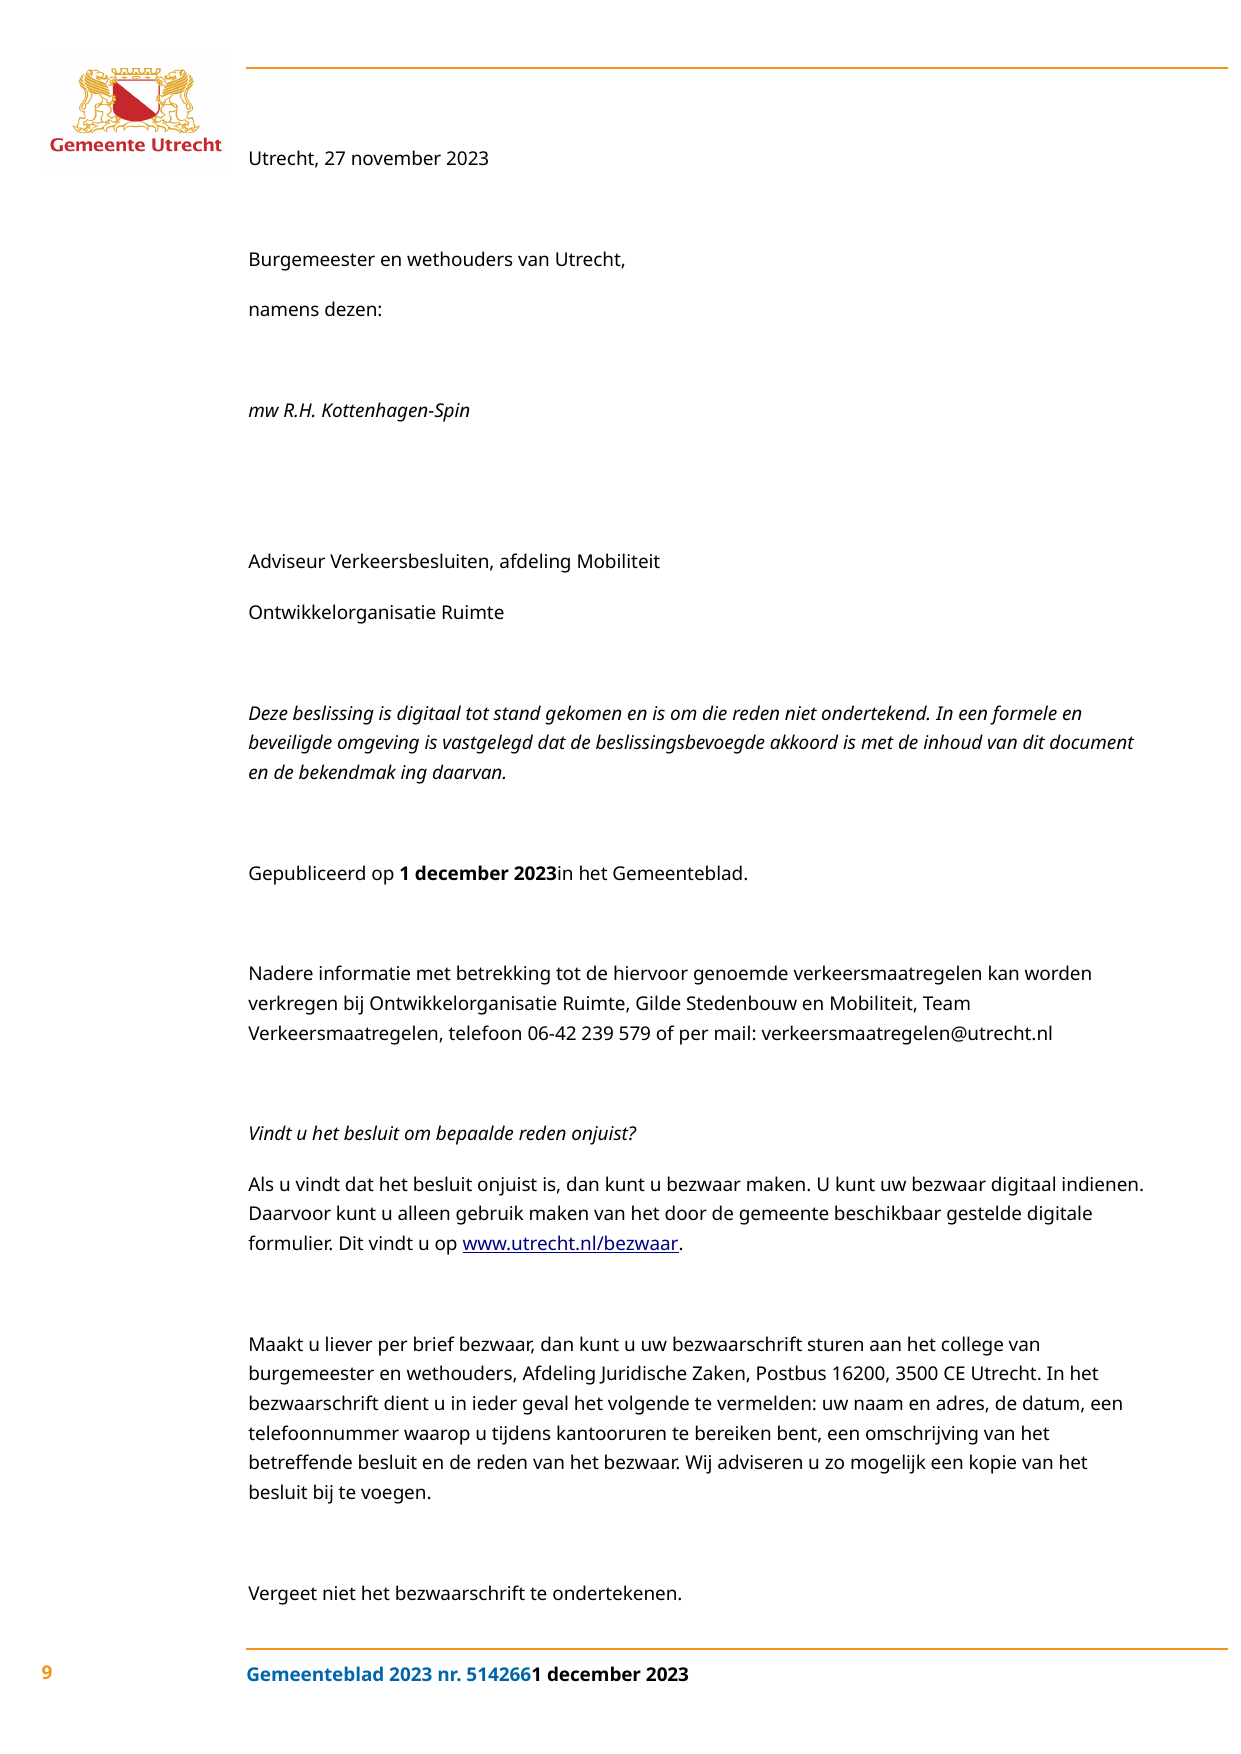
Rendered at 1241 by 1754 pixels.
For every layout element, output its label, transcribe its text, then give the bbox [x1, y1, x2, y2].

text Ontwikkelorganisatie Ruimte [248, 599, 1152, 625]
text Gepubliceerd op 1 december 2023in het Gemeenteblad. [248, 860, 1152, 886]
text Als u vindt dat het besluit onjuist is, dan kunt u bezwaar maken. U kunt uw bezwaar digitaal indienen. Daarvoor kunt u alleen gebruik maken van het door de gemeente beschikbaar gestelde digitale formulier. Dit vindt u op www.utrecht.nl/bezwaar. [248, 1171, 1152, 1256]
text Burgemeester en wethouders van Utrecht, [248, 246, 1152, 272]
text Utrecht, 27 november 2023 [248, 145, 1152, 171]
text Nadere informatie met betrekking tot de hiervoor genoemde verkeersmaatregelen kan worden verkregen bij Ontwikkelorganisatie Ruimte, Gilde Stedenbouw en Mobiliteit, Team Verkeersmaatregelen, telefoon 06-42 239 579 of per mail: verkeersmaatregelen@utrecht.nl [248, 961, 1152, 1046]
text Vindt u het besluit om bepaalde reden onjuist? [248, 1121, 1152, 1146]
picture [41, 47, 231, 172]
text Deze beslissing is digitaal tot stand gekomen en is om die reden niet ondertekend. In een formele en beveiligde omgeving is vastgelegd dat de beslissingsbevoegde akkoord is met de inhoud van dit document en de bekendmak ing daarvan. [248, 700, 1152, 785]
text Adviseur Verkeersbesluiten, afdeling Mobiliteit [248, 548, 1152, 574]
text mw R.H. Kottenhagen-Spin [248, 397, 1152, 423]
text namens dezen: [248, 296, 1152, 322]
text Maakt u liever per brief bezwaar, dan kunt u uw bezwaarschrift sturen aan het college van burgemeester en wethouders, Afdeling Juridische Zaken, Postbus 16200, 3500 CE Utrecht. In het bezwaarschrift dient u in ieder geval het volgende te vermelden: uw naam en adres, de datum, een telefoonnummer waarop u tijdens kantooruren te bereiken bent, een omschrijving van het betreffende besluit en de reden van het bezwaar. Wij adviseren u zo mogelijk een kopie van het besluit bij te voegen. [248, 1331, 1152, 1505]
text Vergeet niet het bezwaarschrift te ondertekenen. [248, 1580, 1152, 1606]
